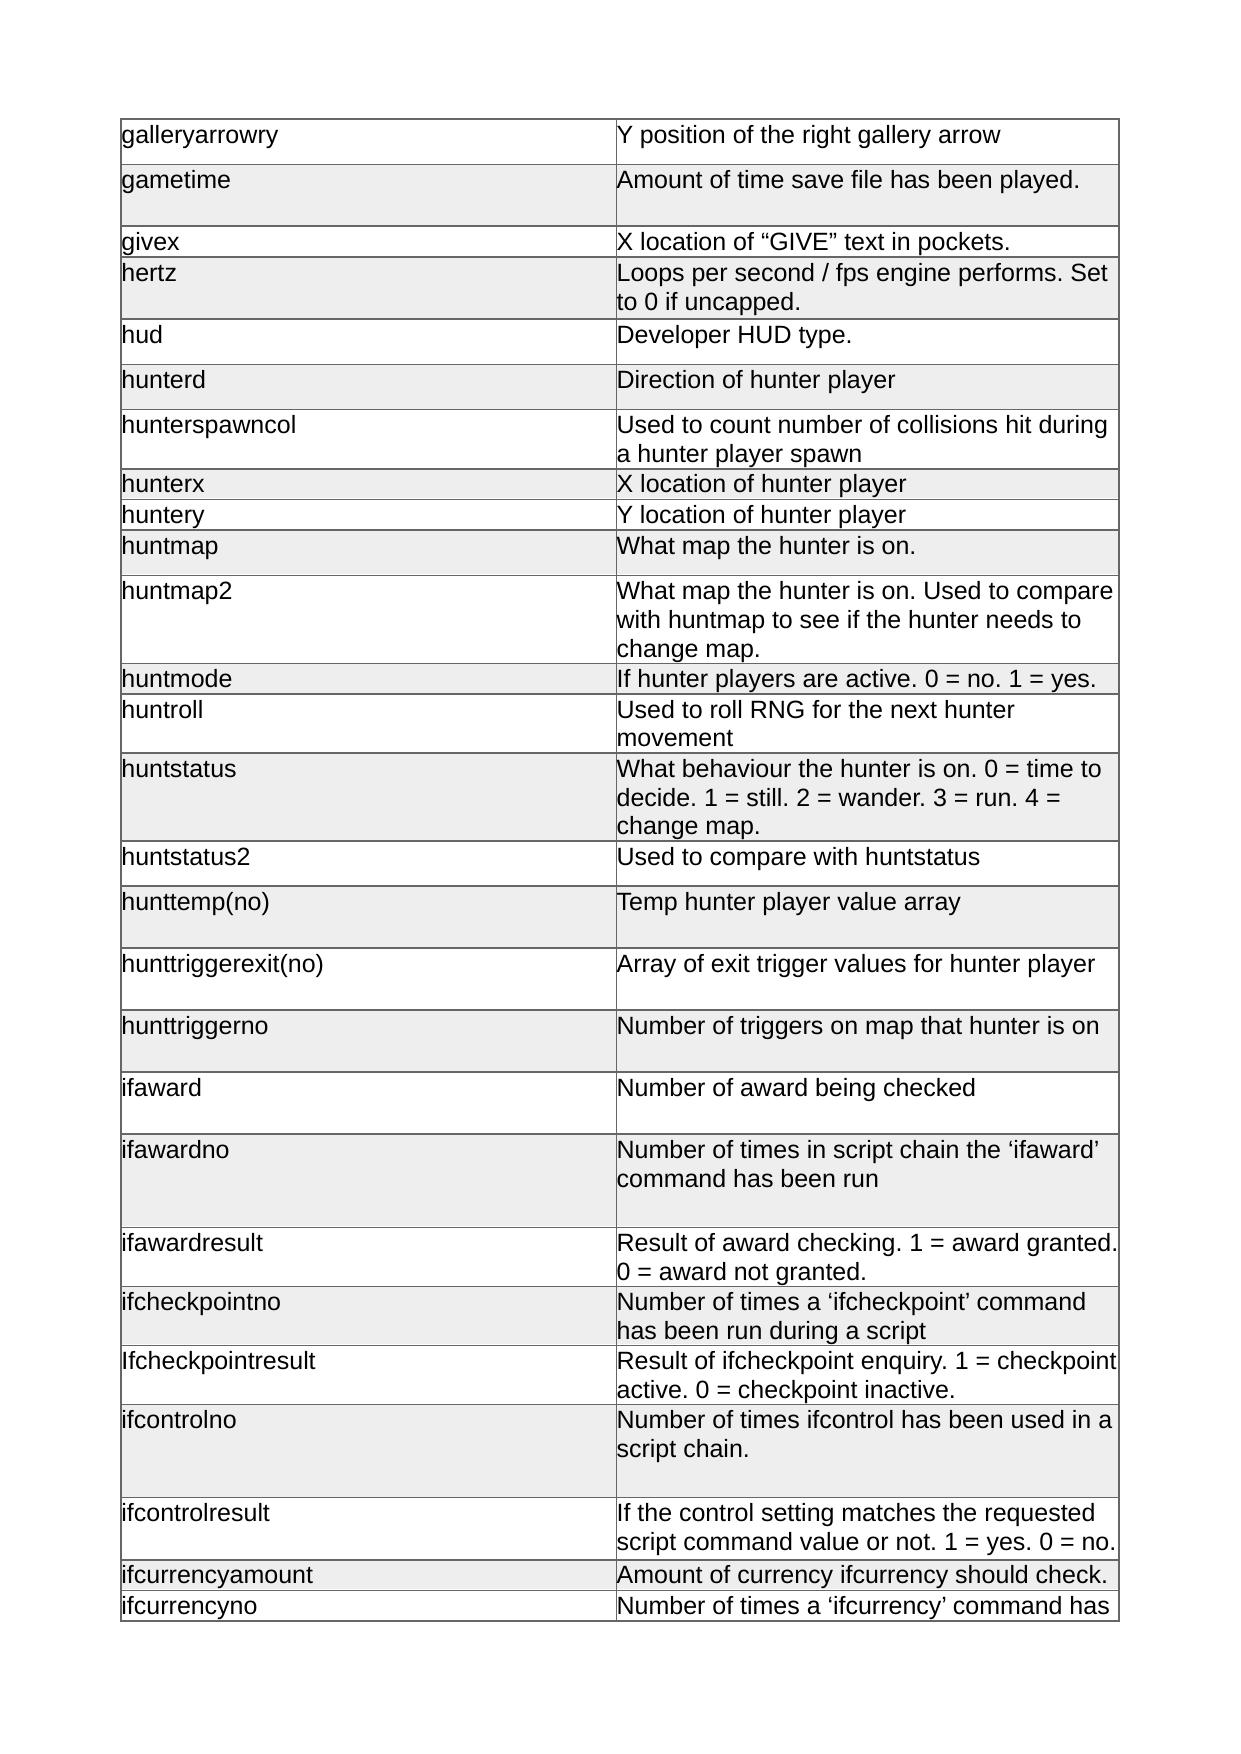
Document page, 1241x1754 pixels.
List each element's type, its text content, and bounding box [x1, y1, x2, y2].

table_cell ifcurrencyno [122, 1591, 616, 1620]
table_cell hunterspawncol [122, 410, 616, 468]
table_cell ifcontrolresult [122, 1498, 616, 1559]
table_cell ifcontrolno [122, 1405, 616, 1497]
table_cell hunterd [122, 365, 616, 409]
table_cell givex [122, 227, 616, 256]
table_cell ifaward [122, 1073, 616, 1133]
table_cell X location of hunter player [617, 470, 1118, 498]
table_cell What map the hunter is on. [617, 531, 1118, 574]
table_cell ifcurrencyamount [122, 1561, 616, 1589]
table_cell hunttriggerexit(no) [122, 949, 616, 1009]
table_cell Number of times in script chain the ‘ifaward’ command has been run [617, 1135, 1118, 1226]
table_cell ifawardno [122, 1135, 616, 1226]
table_cell hunttriggerno [122, 1011, 616, 1071]
table_cell Loops per second / fps engine performs. Set to 0 if uncapped. [617, 258, 1118, 318]
table_cell Number of triggers on map that hunter is on [617, 1011, 1118, 1071]
table_cell hertz [122, 258, 616, 318]
table_cell huntery [122, 500, 616, 529]
table_cell huntmap [122, 531, 616, 574]
table_cell ifcheckpointno [122, 1287, 616, 1344]
table_cell Array of exit trigger values for hunter player [617, 949, 1118, 1009]
table_cell Number of times a ‘ifcheckpoint’ command has been run during a script [617, 1287, 1118, 1344]
table_cell Number of award being checked [617, 1073, 1118, 1133]
table_cell Used to roll RNG for the next hunter movement [617, 695, 1118, 752]
table_cell huntmap2 [122, 576, 616, 662]
table_cell Amount of time save file has been played. [617, 165, 1118, 225]
table_cell Y location of hunter player [617, 500, 1118, 529]
table_cell hunttemp(no) [122, 887, 616, 947]
table_cell huntroll [122, 695, 616, 752]
table_cell Number of times ifcontrol has been used in a script chain. [617, 1405, 1118, 1497]
table_cell Amount of currency ifcurrency should check. [617, 1561, 1118, 1589]
table_cell Number of times a ‘ifcurrency’ command has [617, 1591, 1118, 1620]
table_cell Result of ifcheckpoint enquiry. 1 = checkpoint active. 0 = checkpoint inactive. [617, 1346, 1118, 1404]
table_cell gametime [122, 165, 616, 225]
table_cell Used to compare with huntstatus [617, 842, 1118, 885]
table_cell Result of award checking. 1 = award granted. 0 = award not granted. [617, 1228, 1118, 1286]
table_cell hunterx [122, 470, 616, 498]
table_cell galleryarrowry [122, 120, 616, 163]
table_cell If the control setting matches the requested script command value or not. 1 = yes. 0 = no. [617, 1498, 1118, 1559]
table_cell ifawardresult [122, 1228, 616, 1286]
table_cell What map the hunter is on. Used to compare with huntmap to see if the hunter needs to change map. [617, 576, 1118, 662]
table_cell If hunter players are active. 0 = no. 1 = yes. [617, 664, 1118, 693]
table_cell Ifcheckpointresult [122, 1346, 616, 1404]
table_cell X location of “GIVE” text in pockets. [617, 227, 1118, 256]
table_cell huntstatus [122, 754, 616, 840]
table_cell Direction of hunter player [617, 365, 1118, 409]
table_cell huntmode [122, 664, 616, 693]
table_cell huntstatus2 [122, 842, 616, 885]
table_cell Temp hunter player value array [617, 887, 1118, 947]
table_cell Used to count number of collisions hit during a hunter player spawn [617, 410, 1118, 468]
table_cell hud [122, 320, 616, 363]
table_cell Developer HUD type. [617, 320, 1118, 363]
table_cell Y position of the right gallery arrow [617, 120, 1118, 163]
table_cell What behaviour the hunter is on. 0 = time to decide. 1 = still. 2 = wander. 3 = run. 4 = change map. [617, 754, 1118, 840]
